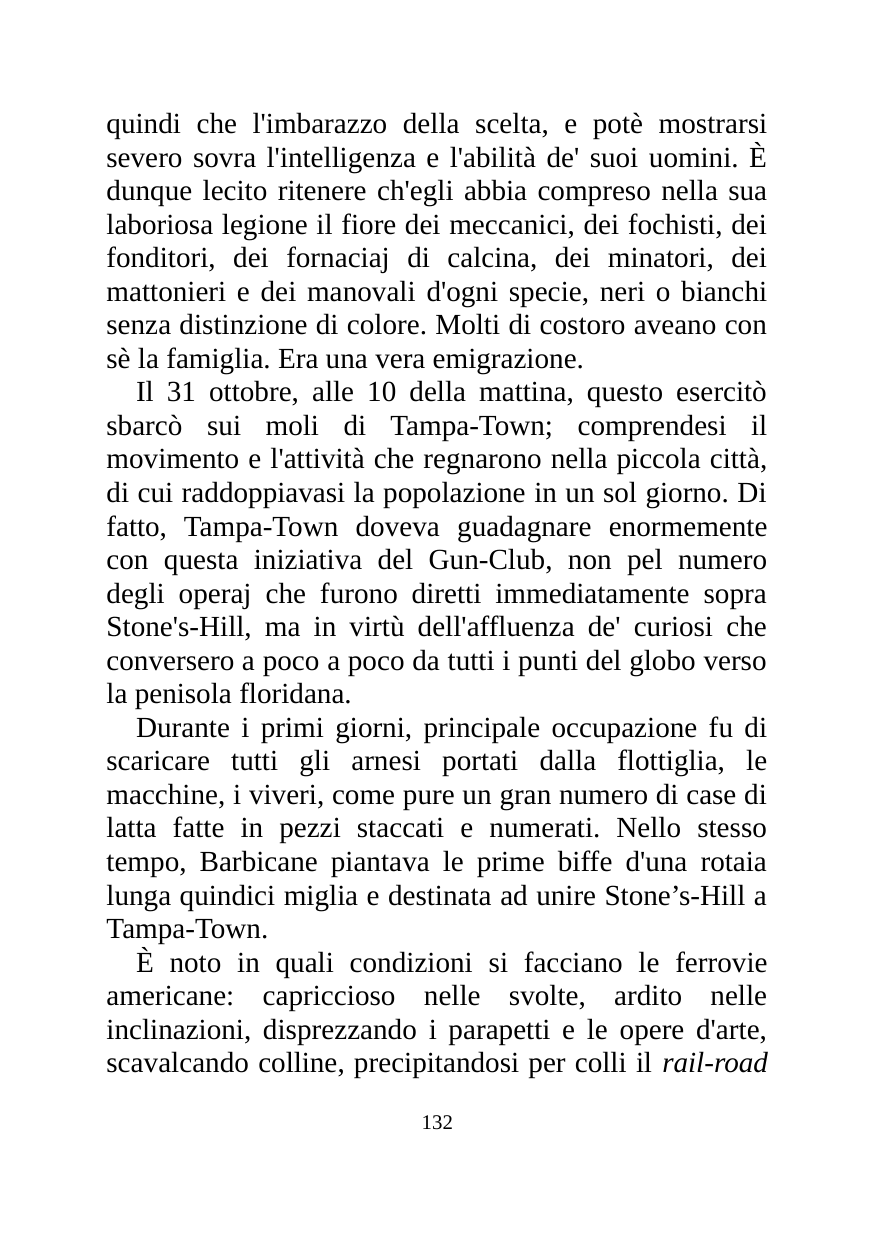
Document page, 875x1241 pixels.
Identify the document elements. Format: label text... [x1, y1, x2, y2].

text quindi che l'imbarazzo della scelta, e potè mostrarsi severo sovra l'intelligenza e l'abilità de' suoi uomini. È dunque lecito ritenere ch'egli abbia compreso nella sua laboriosa legione il fiore dei meccanici, dei fochisti, dei fonditori, dei fornaciaj di calcina, dei minatori, dei mattonieri e dei manovali d'ogni specie, neri o bianchi senza distinzione di colore. Molti di costoro aveano con sè la famiglia. Era una vera emigrazione. [106, 106, 768, 374]
text È noto in quali condizioni si facciano le ferrovie americane: capriccioso nelle svolte, ardito nelle inclinazioni, disprezzando i parapetti e le opere d'arte, scavalcando colline, precipitandosi per colli il rail-road [106, 945, 768, 1079]
text Il 31 ottobre, alle 10 della mattina, questo esercitò sbarcò sui moli di Tampa-Town; comprendesi il movimento e l'attività che regnarono nella piccola città, di cui raddoppiavasi la popolazione in un sol giorno. Di fatto, Tampa-Town doveva guadagnare enormemente con questa iniziativa del Gun-Club, non pel numero degli operaj che furono diretti immediatamente sopra Stone's-Hill, ma in virtù dell'affluenza de' curiosi che conversero a poco a poco da tutti i punti del globo verso la penisola floridana. [106, 374, 768, 710]
text Durante i primi giorni, principale occupazione fu di scaricare tutti gli arnesi portati dalla flottiglia, le macchine, i viveri, come pure un gran numero di case di latta fatte in pezzi staccati e numerati. Nello stesso tempo, Barbicane piantava le prime biffe d'una rotaia lunga quindici miglia e destinata ad unire Stone’s-Hill a Tampa-Town. [106, 710, 768, 945]
